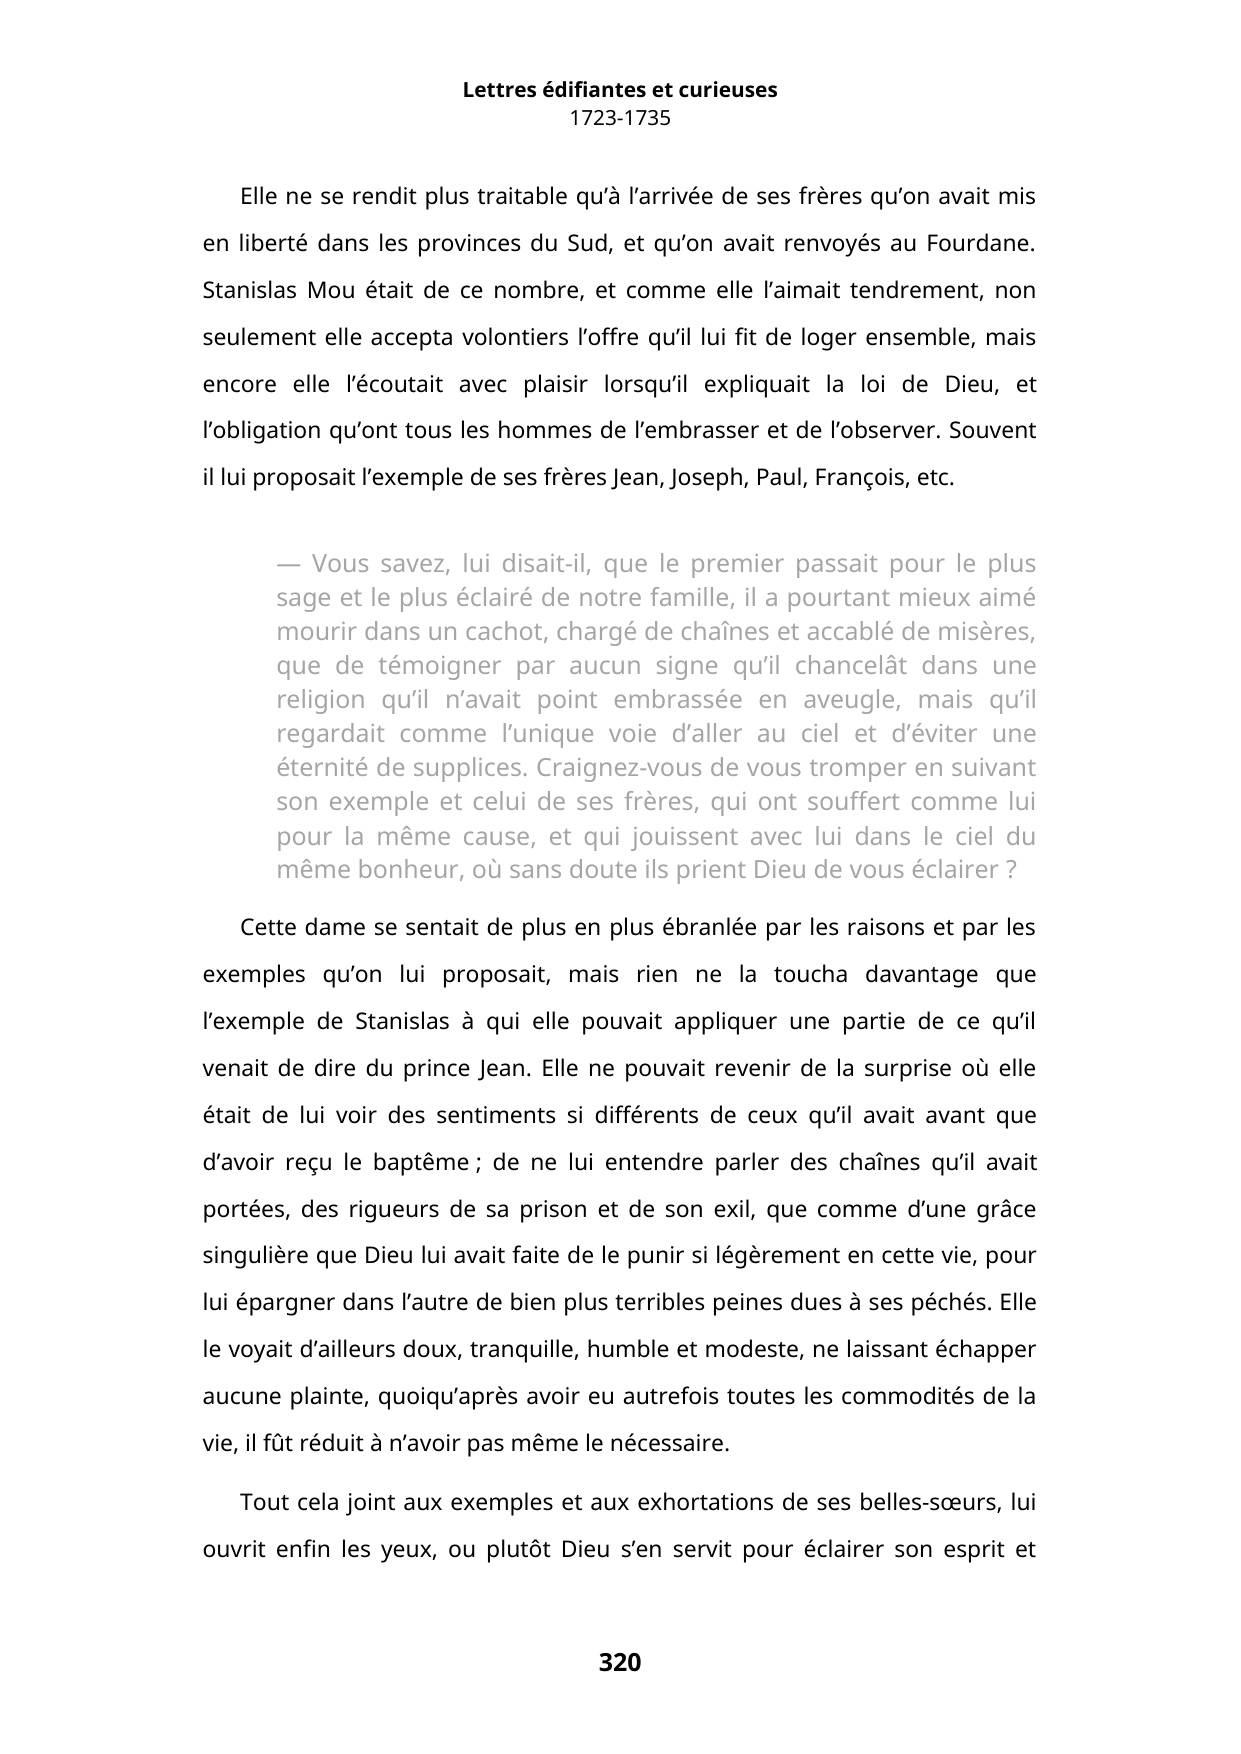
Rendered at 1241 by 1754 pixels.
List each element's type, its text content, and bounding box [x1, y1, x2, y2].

text Elle ne se rendit plus traitable qu’à l’arrivée de ses frères qu’on avait mis en liberté dans les provinces du Sud, et qu’on avait renvoyés au Fourdane. Stanislas Mou était de ce nombre, et comme elle l’aimait tendrement, non seulement elle accepta volontiers l’offre qu’il lui fit de loger ensemble, mais encore elle l’écoutait avec plaisir lorsqu’il expliquait la loi de Dieu, et l’obligation qu’ont tous les hommes de l’embrasser et de l’observer. Souvent il lui proposait l’exemple de ses frères Jean, Joseph, Paul, François, etc. [202, 180, 1038, 492]
text Cette dame se sentait de plus en plus ébranlée par les raisons et par les exemples qu’on lui proposait, mais rien ne la toucha davantage que l’exemple de Stanislas à qui elle pouvait appliquer une partie de ce qu’il venait de dire du prince Jean. Elle ne pouvait revenir de la surprise où elle était de lui voir des sentiments si différents de ceux qu’il avait avant que d’avoir reçu le baptême ; de ne lui entendre parler des chaînes qu’il avait portées, des rigueurs de sa prison et de son exil, que comme d’une grâce singulière que Dieu lui avait faite de le punir si légèrement en cette vie, pour lui épargner dans l’autre de bien plus terribles peines dues à ses péchés. Elle le voyait d’ailleurs doux, tranquille, humble et modeste, ne laissant échapper aucune plainte, quoiqu’après avoir eu autrefois toutes les commodités de la vie, il fût réduit à n’avoir pas même le nécessaire. [202, 911, 1038, 1458]
text Tout cela joint aux exemples et aux exhortations de ses belles-sœurs, lui ouvrit enfin les yeux, ou plutôt Dieu s’en servit pour éclairer son esprit et [202, 1486, 1038, 1564]
text — Vous savez, lui disait-il, que le premier passait pour le plus sage et le plus éclairé de notre famille, il a pourtant mieux aimé mourir dans un cachot, chargé de chaînes et accablé de misères, que de témoigner par aucun signe qu’il chancelât dans une religion qu’il n’avait point embrassée en aveugle, mais qu’il regardait comme l’unique voie d’aller au ciel et d’éviter une éternité de supplices. Craignez-vous de vous tromper en suivant son exemple et celui de ses frères, qui ont souffert comme lui pour la même cause, et qui jouissent avec lui dans le ciel du même bonheur, où sans doute ils prient Dieu de vous éclairer ? [276, 546, 1038, 886]
